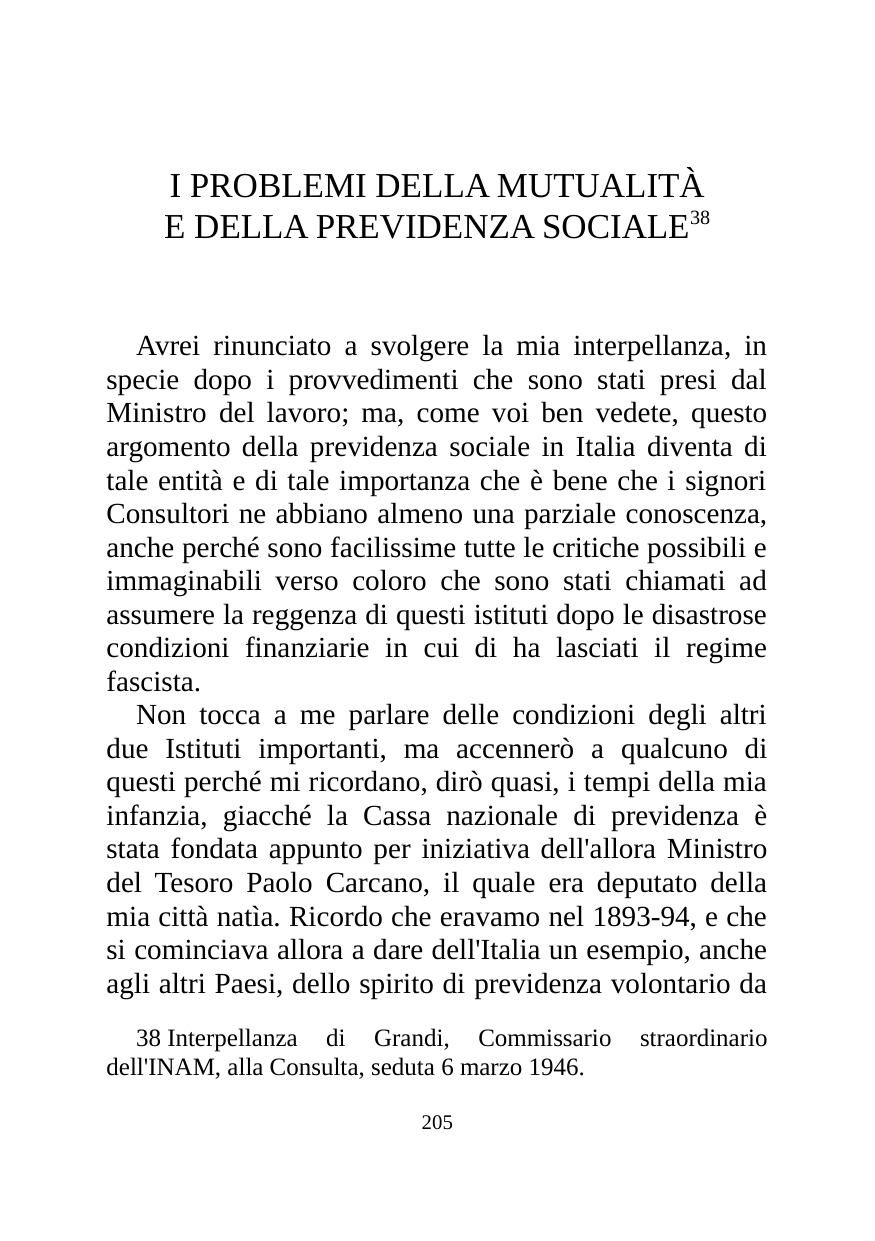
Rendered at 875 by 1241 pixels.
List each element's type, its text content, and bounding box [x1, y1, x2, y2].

text Interpellanza di Grandi, Commissario straordinario dell'INAM, alla Consulta, seduta 6 marzo 1946. [106, 1023, 768, 1080]
text Avrei rinunciato a svolgere la mia interpellanza, in specie dopo i provvedimenti che sono stati presi dal Ministro del lavoro; ma, come voi ben vedete, questo argomento della previdenza sociale in Italia diventa di tale entità e di tale importanza che è bene che i signori Consultori ne abbiano almeno una parziale conoscenza, anche perché sono facilissime tutte le critiche possibili e immaginabili verso coloro che sono stati chiamati ad assumere la reggenza di questi istituti dopo le disastrose condizioni finanziarie in cui di ha lasciati il regime fascista. [106, 328, 768, 697]
subtitle I PROBLEMI DELLA MUTUALITÀ E DELLA PREVIDENZA SOCIALE [106, 165, 768, 246]
text Non tocca a me parlare delle condizioni degli altri due Istituti importanti, ma accennerò a qualcuno di questi perché mi ricordano, dirò quasi, i tempi della mia infanzia, giacché la Cassa nazionale di previdenza è stata fondata appunto per iniziativa dell'allora Ministro del Tesoro Paolo Carcano, il quale era deputato della mia città natìa. Ricordo che eravamo nel 1893-94, e che si cominciava allora a dare dell'Italia un esempio, anche agli altri Paesi, dello spirito di previdenza volontario da [106, 697, 768, 999]
